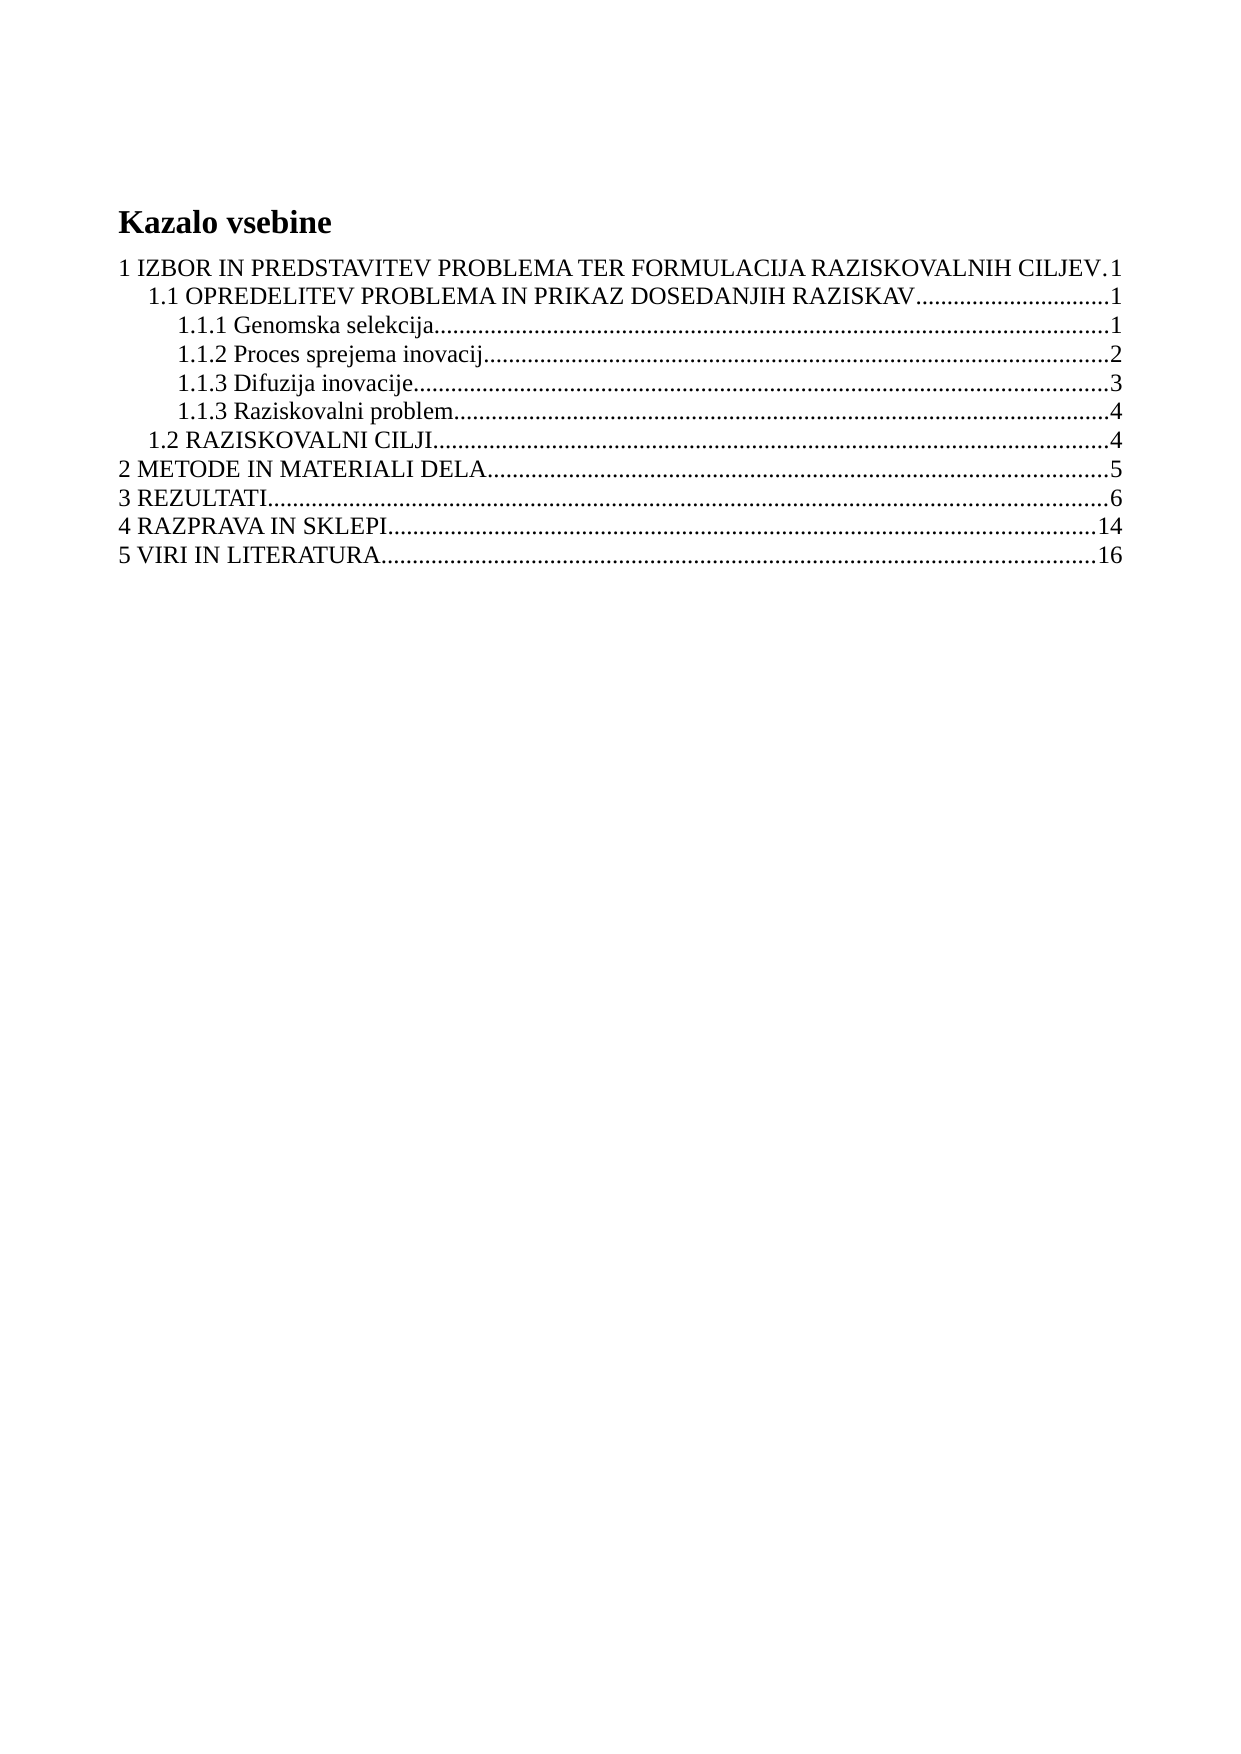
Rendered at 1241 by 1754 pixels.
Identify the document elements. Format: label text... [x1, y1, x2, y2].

text 5 VIRI IN LITERATURA 16 [118, 540, 1122, 569]
text 2 METODE IN MATERIALI DELA 5 [118, 454, 1122, 483]
text 1.1.3 Difuzija inovacije 3 [177, 368, 1122, 396]
text 3 REZULTATI 6 [118, 483, 1122, 511]
subtitle Kazalo vsebine [118, 202, 1122, 240]
text 1.1.3 Raziskovalni problem 4 [177, 396, 1122, 425]
text 1.1.1 Genomska selekcija 1 [177, 310, 1122, 339]
text 1.2 RAZISKOVALNI CILJI 4 [148, 425, 1122, 454]
text 1 IZBOR IN PREDSTAVITEV PROBLEMA TER FORMULACIJA RAZISKOVALNIH CILJEV 1 [118, 253, 1122, 281]
text 4 RAZPRAVA IN SKLEPI 14 [118, 511, 1122, 540]
text 1.1 OPREDELITEV PROBLEMA IN PRIKAZ DOSEDANJIH RAZISKAV 1 [148, 281, 1122, 310]
text 1.1.2 Proces sprejema inovacij 2 [177, 339, 1122, 368]
